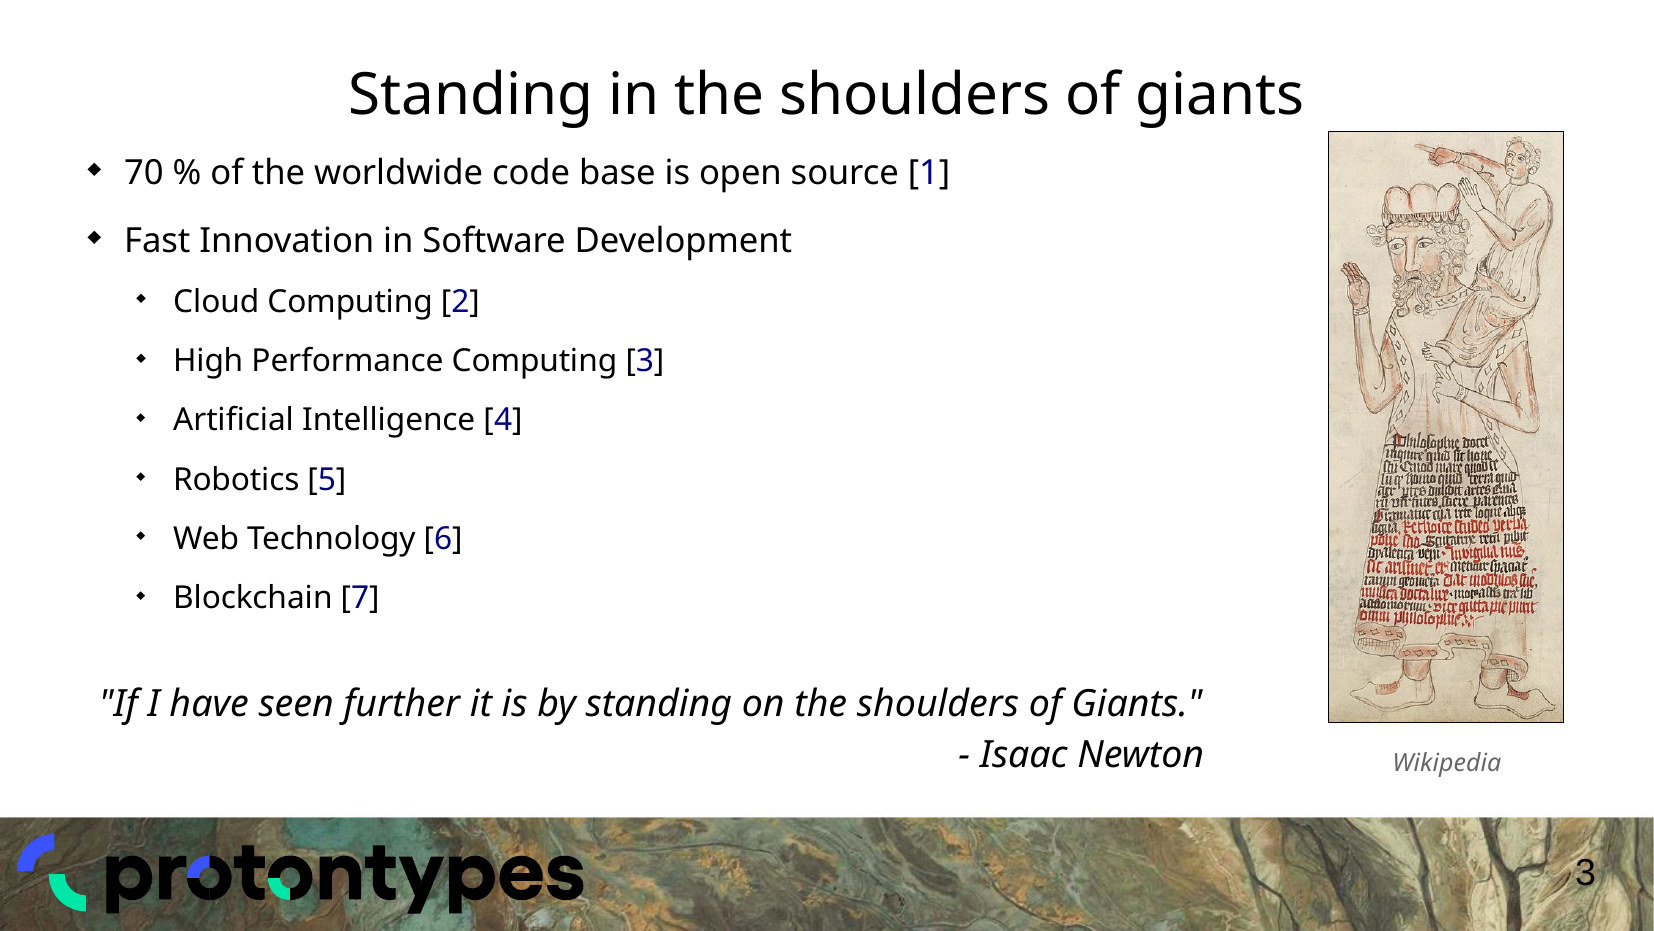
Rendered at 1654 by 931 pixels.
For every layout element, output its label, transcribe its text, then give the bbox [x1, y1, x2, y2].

title Standing in the shoulders of giants [82, 37, 1571, 148]
list 70 % of the worldwide code base is open source [1] Fast Innovation in Software Development Cloud Computing [2] High Performance Computing [3] Artificial Intelligence [4] Robotics [5] Web Technology [6] Blockchain [7] [75, 147, 1328, 621]
text_box Wikipedia [1358, 736, 1536, 786]
text_box "If I have seen further it is by standing on the shoulders of Giants." - Isaac Newton [84, 668, 1374, 786]
picture [0, 0, 1654, 931]
